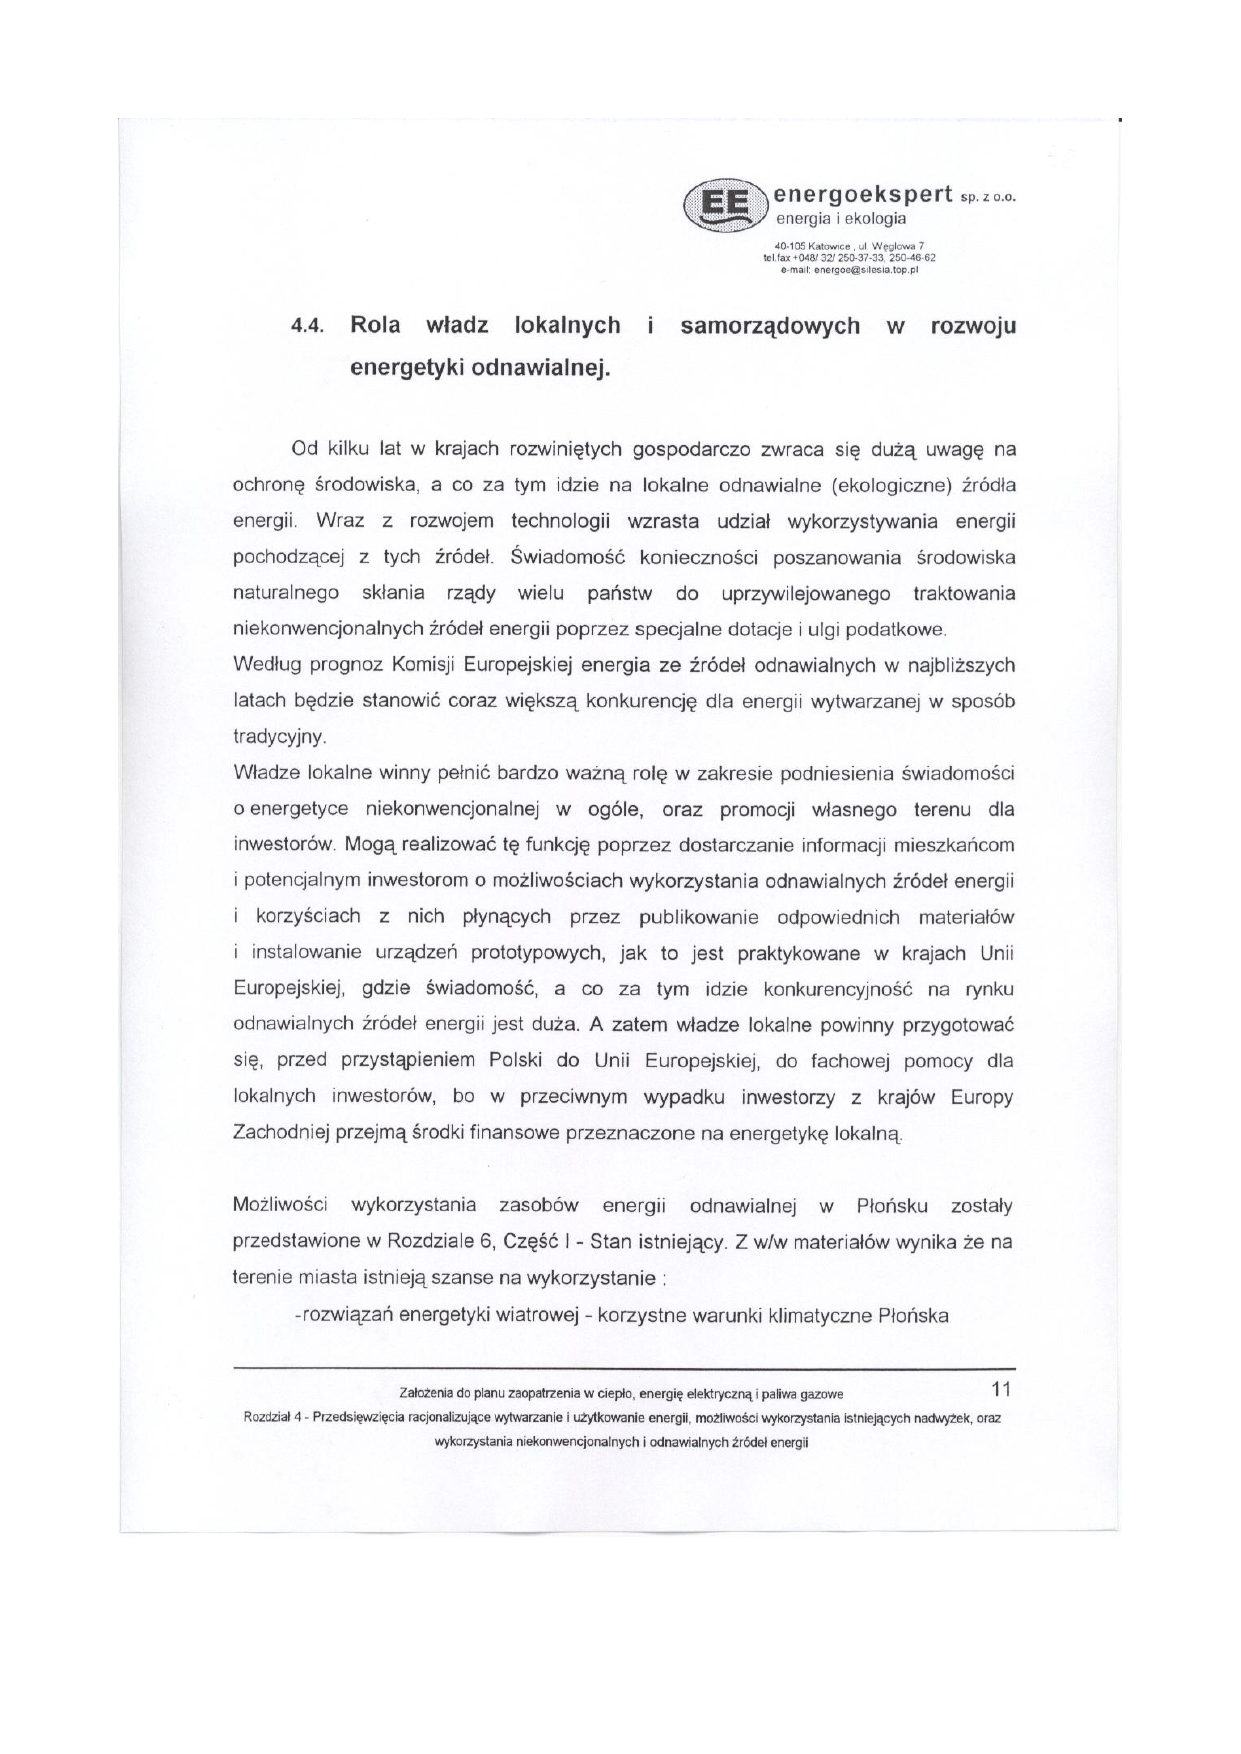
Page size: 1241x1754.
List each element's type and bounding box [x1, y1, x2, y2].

picture [118, 118, 1122, 1537]
